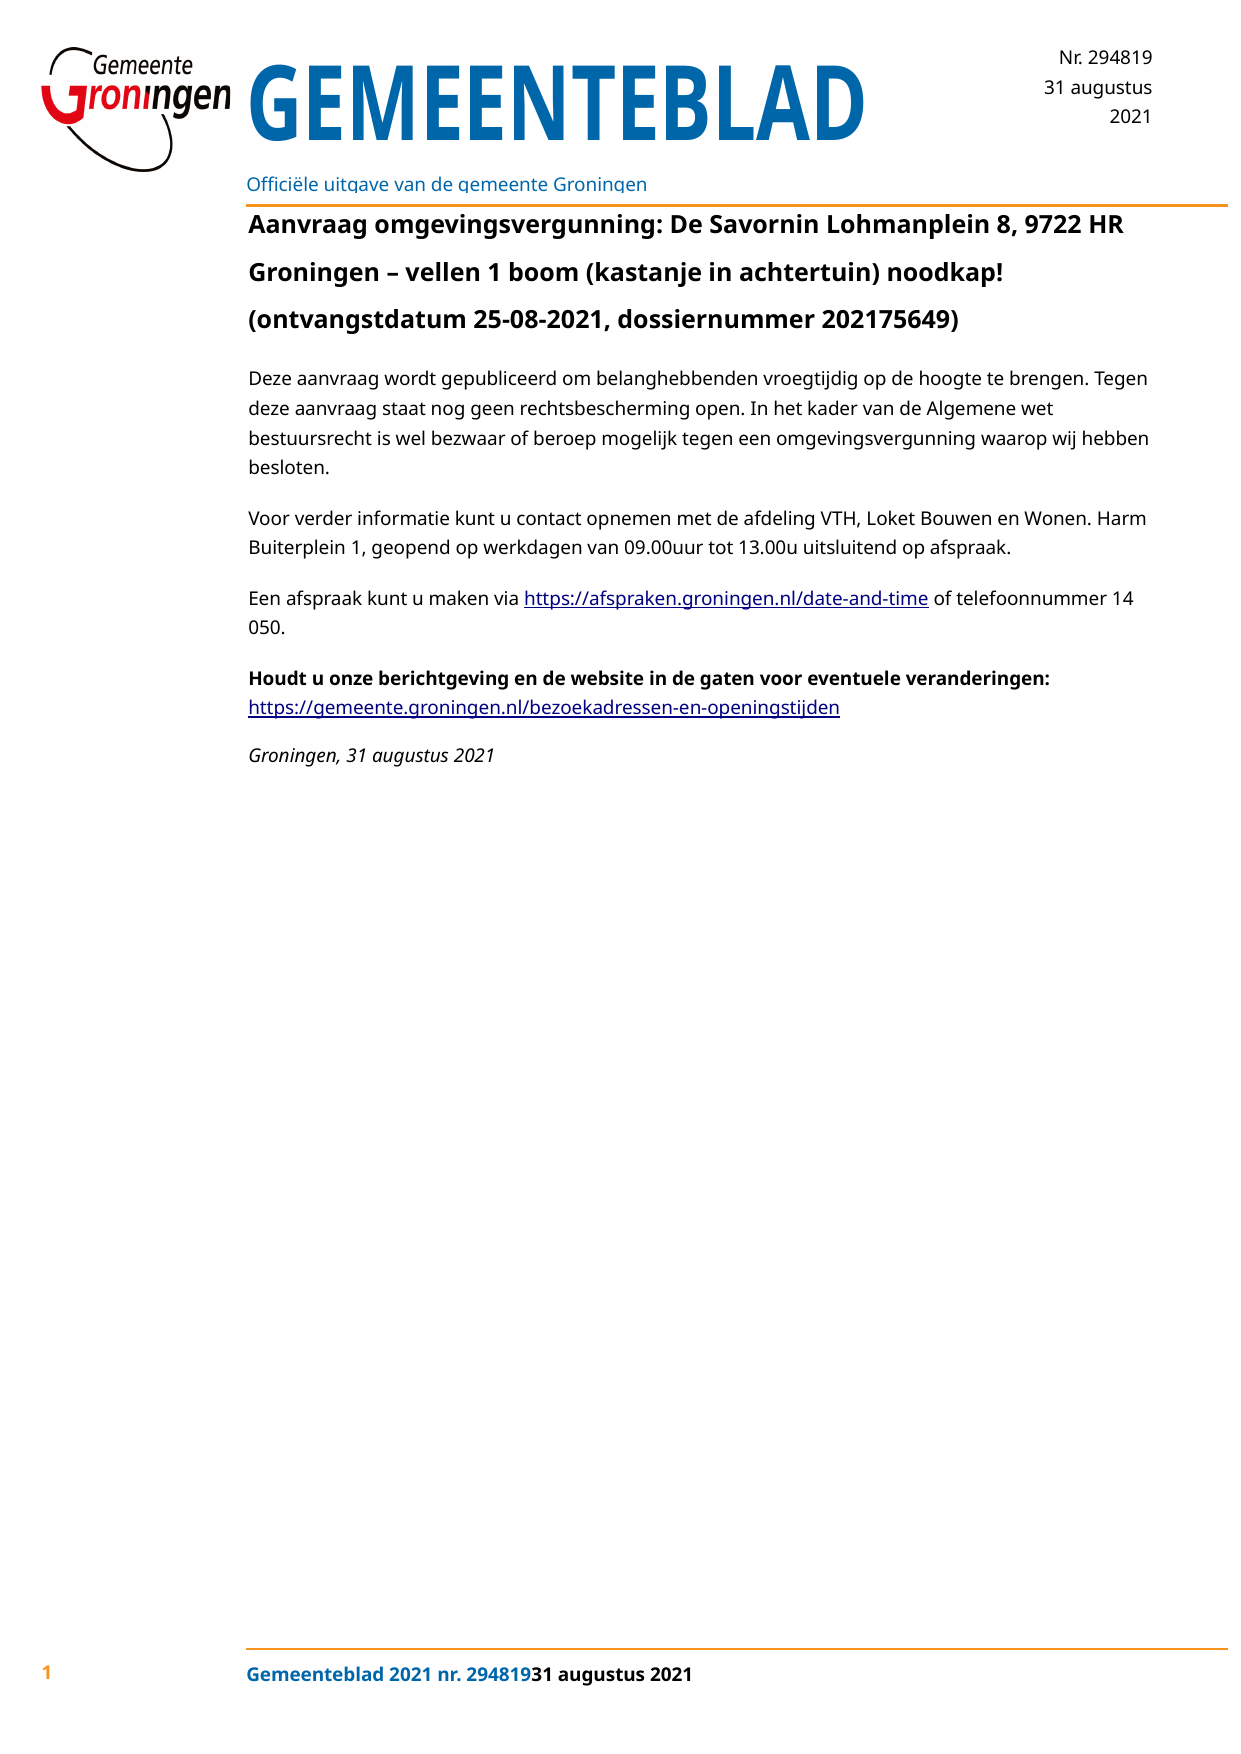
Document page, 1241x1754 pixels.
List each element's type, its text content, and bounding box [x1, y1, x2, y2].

text Groningen, 31 augustus 2021 [248, 742, 1152, 768]
text Houdt u onze berichtgeving en de website in de gaten voor eventuele veranderingen: https://gemeente.groningen.nl/bezoekadressen-en-openingstijden [248, 665, 1152, 720]
text Aanvraag omgevingsvergunning: De Savornin Lohmanplein 8, 9722 HR Groningen – vellen 1 boom (kastanje in achtertuin) noodkap! (ontvangstdatum 25-08-2021, dossiernummer 202175649) [248, 207, 1152, 336]
text Een afspraak kunt u maken via https://afspraken.groningen.nl/date-and-time of telefoonnummer 14 050. [248, 585, 1152, 640]
picture [41, 47, 231, 172]
text Voor verder informatie kunt u contact opnemen met de afdeling VTH, Loket Bouwen en Wonen. Harm Buiterplein 1, geopend op werkdagen van 09.00uur tot 13.00u uitsluitend op afspraak. [248, 505, 1152, 560]
text Deze aanvraag wordt gepubliceerd om belanghebbenden vroegtijdig op de hoogte te brengen. Tegen deze aanvraag staat nog geen rechtsbescherming open. In het kader van de Algemene wet bestuursrecht is wel bezwaar of beroep mogelijk tegen een omgevingsvergunning waarop wij hebben besloten. [248, 366, 1152, 480]
